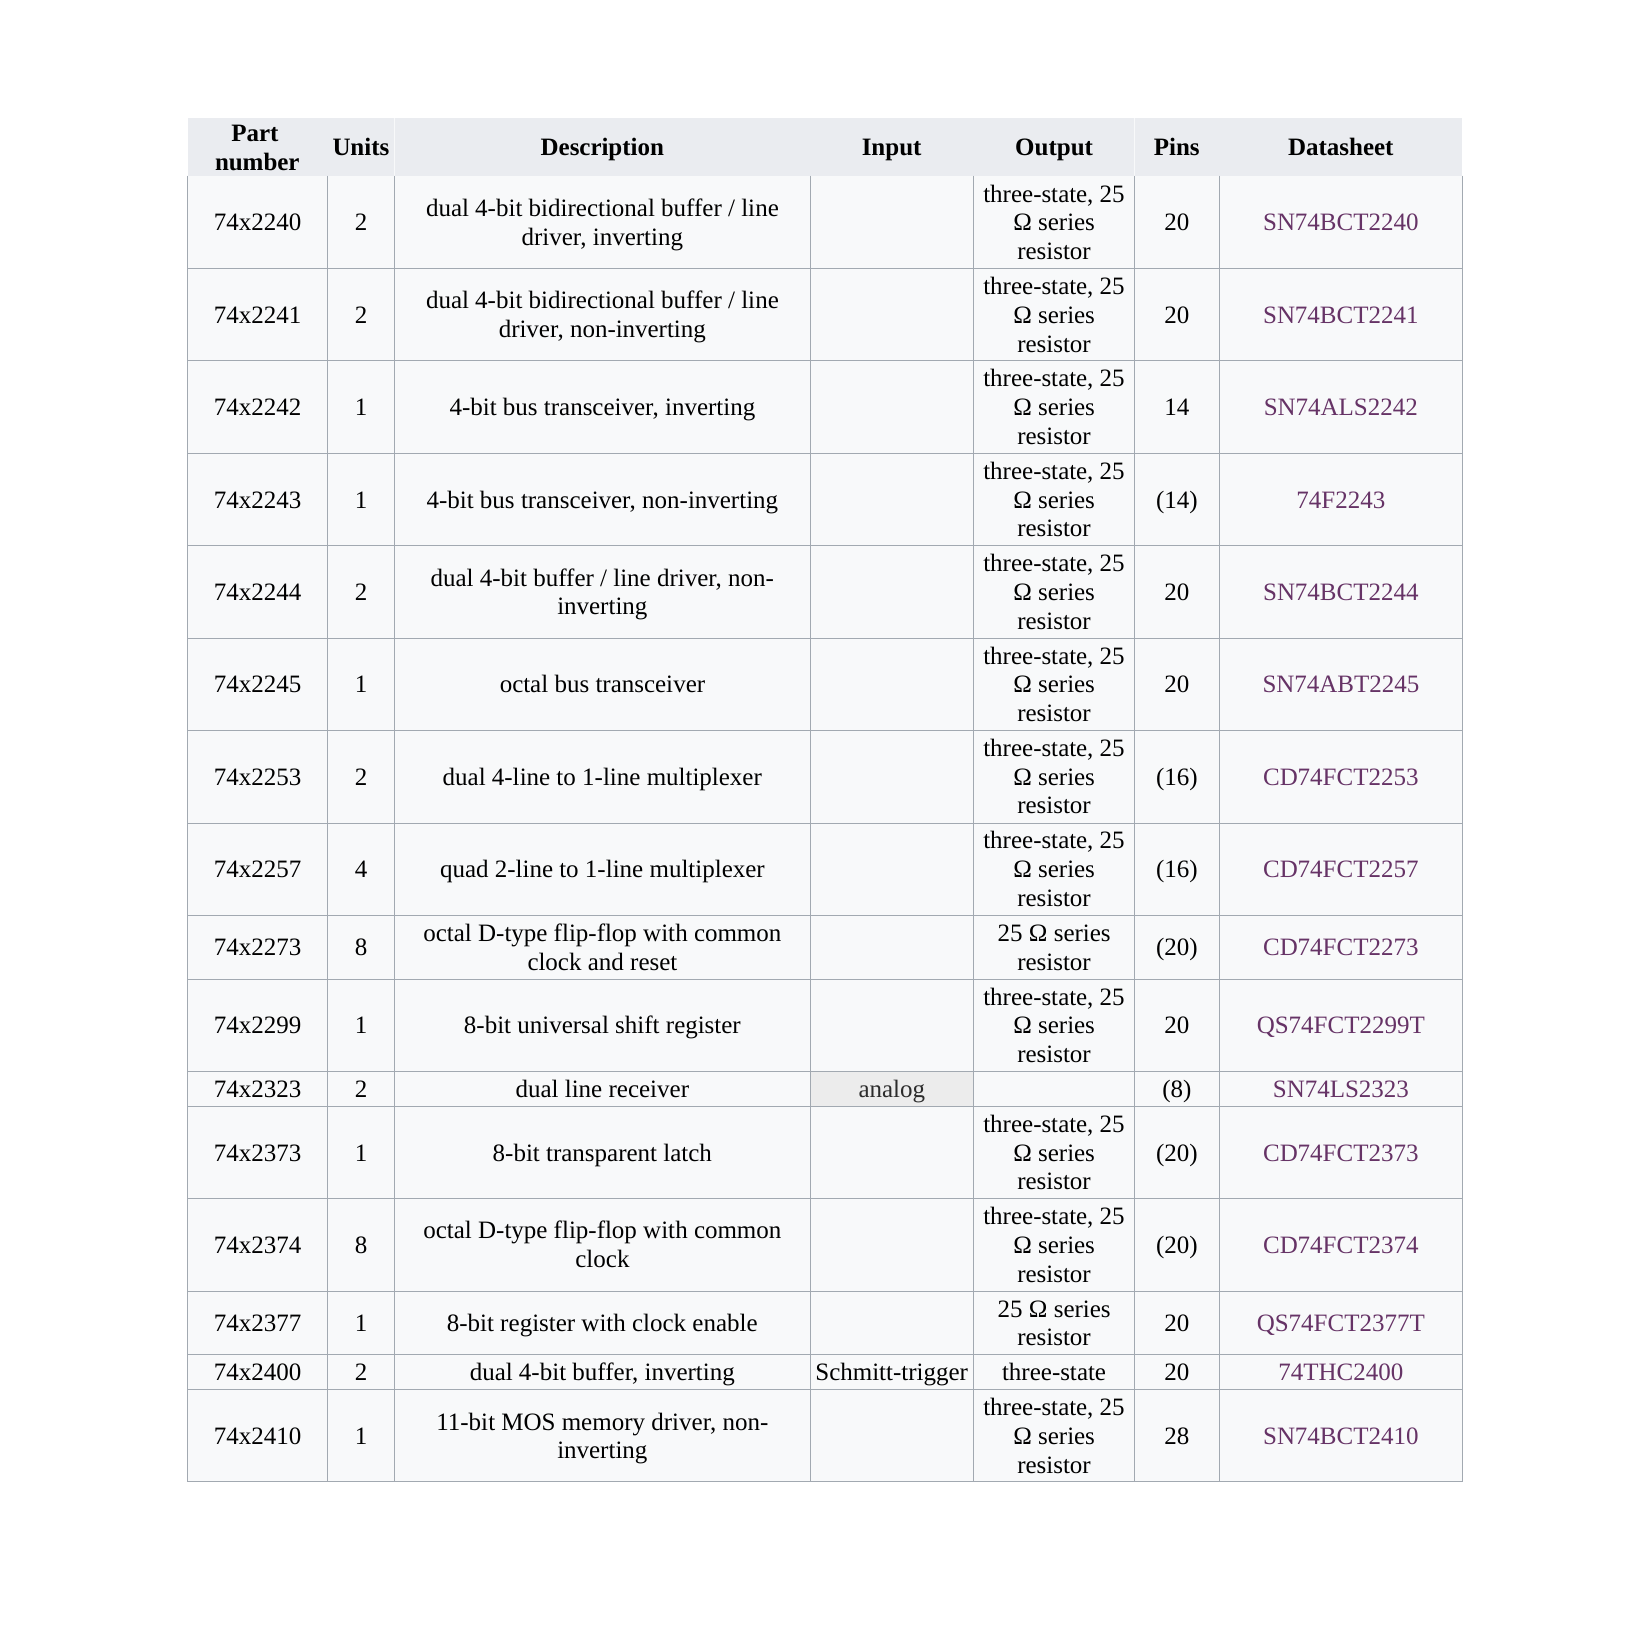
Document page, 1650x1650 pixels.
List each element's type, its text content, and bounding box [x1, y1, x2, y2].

table_cell CD74FCT2273 [1220, 916, 1462, 978]
table_cell CD74FCT2253 [1220, 731, 1462, 822]
table_cell 74x2257 [188, 824, 327, 915]
table_cell 4-bit bus transceiver, non-inverting [395, 454, 810, 545]
table_cell 20 [1135, 1292, 1219, 1354]
table_cell three-state, 25 Ω series resistor [974, 454, 1134, 545]
table_cell 74x2241 [188, 269, 327, 360]
table_cell [811, 176, 973, 268]
table_cell SN74BCT2241 [1220, 269, 1462, 360]
table_cell 74x2410 [188, 1390, 327, 1481]
table_cell [811, 454, 973, 545]
table_cell 20 [1135, 639, 1219, 730]
table_cell CD74FCT2374 [1220, 1199, 1462, 1291]
table_cell analog [811, 1072, 973, 1106]
table_header Datasheet [1219, 118, 1462, 176]
table_cell 74x2323 [188, 1072, 327, 1106]
table_cell 8 [328, 1199, 394, 1291]
table_cell 2 [328, 1072, 394, 1106]
table_cell 74x2373 [188, 1107, 327, 1198]
table_cell three-state, 25 Ω series resistor [974, 1390, 1134, 1481]
table_cell 20 [1135, 980, 1219, 1071]
table_cell dual 4-bit bidirectional buffer / line driver, inverting [395, 176, 810, 268]
table_header Output [973, 118, 1134, 176]
table_cell dual line receiver [395, 1072, 810, 1106]
table_cell three-state, 25 Ω series resistor [974, 176, 1134, 268]
table_cell SN74BCT2410 [1220, 1390, 1462, 1481]
table_cell 8-bit transparent latch [395, 1107, 810, 1198]
table_cell 20 [1135, 1355, 1219, 1389]
table_header Description [395, 118, 810, 176]
table_cell SN74ABT2245 [1220, 639, 1462, 730]
table_header Pins [1135, 118, 1219, 176]
table_cell octal bus transceiver [395, 639, 810, 730]
table_cell octal D-type flip-flop with common clock [395, 1199, 810, 1291]
table_cell (20) [1135, 1107, 1219, 1198]
table_cell 74x2240 [188, 176, 327, 268]
table_cell 25 Ω series resistor [974, 1292, 1134, 1354]
table_header Part number [188, 118, 327, 176]
table_cell 1 [328, 361, 394, 453]
table_cell SN74ALS2242 [1220, 361, 1462, 453]
table_cell (14) [1135, 454, 1219, 545]
table_cell 2 [328, 731, 394, 822]
table_cell (8) [1135, 1072, 1219, 1106]
table_cell [811, 639, 973, 730]
table_cell 8-bit register with clock enable [395, 1292, 810, 1354]
table_cell 25 Ω series resistor [974, 916, 1134, 978]
table_cell 74x2242 [188, 361, 327, 453]
table_cell quad 2-line to 1-line multiplexer [395, 824, 810, 915]
table_cell 74F2243 [1220, 454, 1462, 545]
table_cell dual 4-line to 1-line multiplexer [395, 731, 810, 822]
table_cell [811, 1390, 973, 1481]
table_cell [811, 361, 973, 453]
table_cell (16) [1135, 731, 1219, 822]
table_cell 74x2243 [188, 454, 327, 545]
table_cell [811, 980, 973, 1071]
table_cell QS74FCT2299T [1220, 980, 1462, 1071]
table_cell 8 [328, 916, 394, 978]
table_cell three-state, 25 Ω series resistor [974, 980, 1134, 1071]
table_cell 74x2245 [188, 639, 327, 730]
table_cell three-state, 25 Ω series resistor [974, 546, 1134, 638]
table_cell octal D-type flip-flop with common clock and reset [395, 916, 810, 978]
table_cell 74x2400 [188, 1355, 327, 1389]
table_cell (20) [1135, 1199, 1219, 1291]
table_cell three-state, 25 Ω series resistor [974, 1107, 1134, 1198]
table_cell 2 [328, 546, 394, 638]
table_cell [974, 1072, 1134, 1106]
table_cell 20 [1135, 176, 1219, 268]
table_cell 2 [328, 1355, 394, 1389]
table_cell Schmitt-trigger [811, 1355, 973, 1389]
table_cell 1 [328, 1292, 394, 1354]
table_cell SN74BCT2240 [1220, 176, 1462, 268]
table_cell three-state, 25 Ω series resistor [974, 361, 1134, 453]
table_cell three-state [974, 1355, 1134, 1389]
table_cell [811, 546, 973, 638]
table_cell three-state, 25 Ω series resistor [974, 639, 1134, 730]
table_cell 2 [328, 176, 394, 268]
table_cell 14 [1135, 361, 1219, 453]
table_header Units [327, 118, 394, 176]
table_cell three-state, 25 Ω series resistor [974, 269, 1134, 360]
table_cell 74x2299 [188, 980, 327, 1071]
table_cell (20) [1135, 916, 1219, 978]
table_cell three-state, 25 Ω series resistor [974, 1199, 1134, 1291]
table_cell 1 [328, 1107, 394, 1198]
table_cell 4-bit bus transceiver, inverting [395, 361, 810, 453]
table_cell 74x2244 [188, 546, 327, 638]
table_cell 1 [328, 980, 394, 1071]
table_cell 1 [328, 454, 394, 545]
table_cell 8-bit universal shift register [395, 980, 810, 1071]
table_cell three-state, 25 Ω series resistor [974, 824, 1134, 915]
table_cell dual 4-bit bidirectional buffer / line driver, non-inverting [395, 269, 810, 360]
table_cell [811, 1199, 973, 1291]
table_cell dual 4-bit buffer, inverting [395, 1355, 810, 1389]
table_cell QS74FCT2377T [1220, 1292, 1462, 1354]
table_cell 4 [328, 824, 394, 915]
table_cell SN74BCT2244 [1220, 546, 1462, 638]
table_cell 2 [328, 269, 394, 360]
table_header Input [810, 118, 973, 176]
table_cell 20 [1135, 269, 1219, 360]
table_cell 74x2253 [188, 731, 327, 822]
table_cell [811, 269, 973, 360]
table_cell 74x2273 [188, 916, 327, 978]
table_cell 74THC2400 [1220, 1355, 1462, 1389]
table_cell [811, 1107, 973, 1198]
table_cell dual 4-bit buffer / line driver, non-inverting [395, 546, 810, 638]
table_cell 1 [328, 639, 394, 730]
table_cell CD74FCT2373 [1220, 1107, 1462, 1198]
table_cell 11-bit MOS memory driver, non-inverting [395, 1390, 810, 1481]
table_cell 74x2377 [188, 1292, 327, 1354]
table_cell CD74FCT2257 [1220, 824, 1462, 915]
table_cell [811, 731, 973, 822]
table_cell [811, 824, 973, 915]
table_cell 28 [1135, 1390, 1219, 1481]
table_cell 74x2374 [188, 1199, 327, 1291]
table_cell [811, 1292, 973, 1354]
table_cell SN74LS2323 [1220, 1072, 1462, 1106]
table_cell [811, 916, 973, 978]
table_cell 1 [328, 1390, 394, 1481]
table_cell 20 [1135, 546, 1219, 638]
table_cell three-state, 25 Ω series resistor [974, 731, 1134, 822]
table_cell (16) [1135, 824, 1219, 915]
